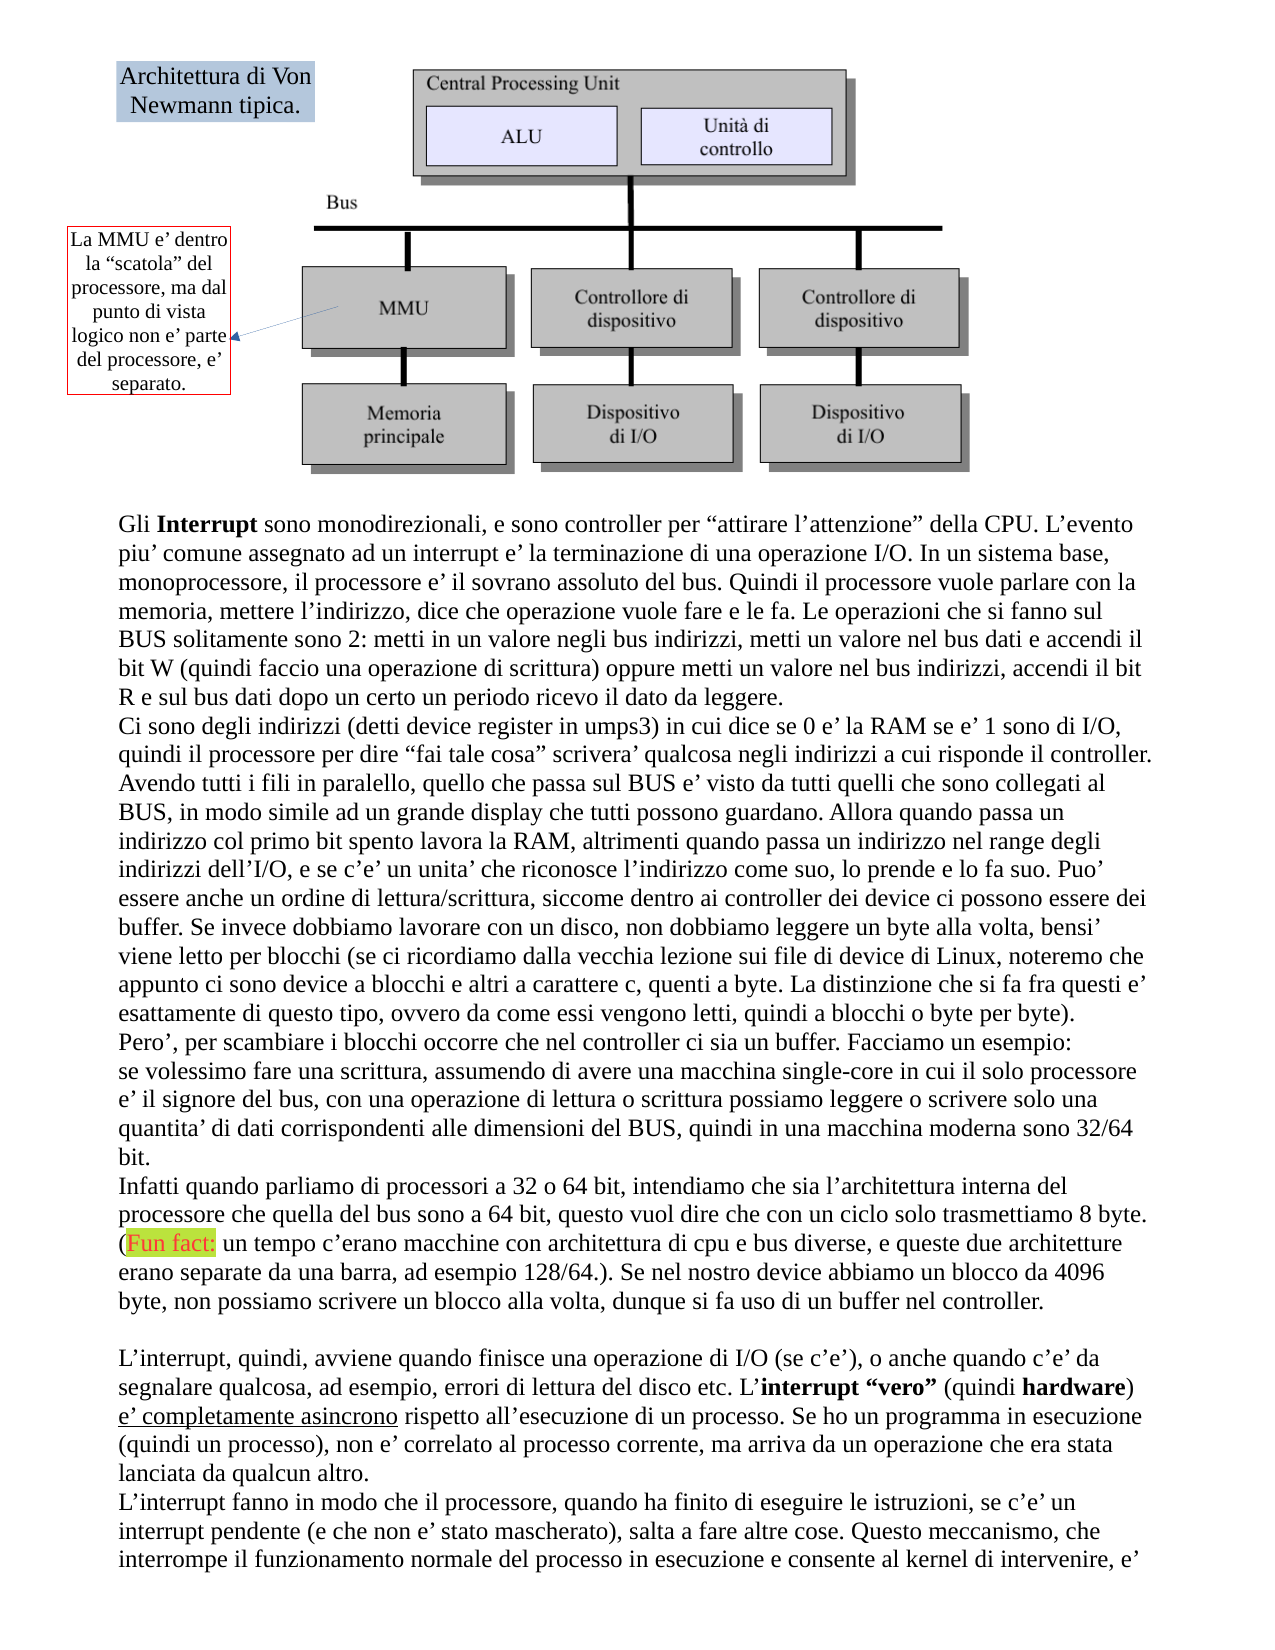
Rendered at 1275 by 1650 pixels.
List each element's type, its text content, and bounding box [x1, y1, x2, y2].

text Ci sono degli indirizzi (detti device register in umps3) in cui dice se 0 e’ la RAM se e’ 1 sono di I/O, quindi il processore per dire “fai tale cosa” scrivera’ qualcosa negli indirizzi a cui risponde il controller. Avendo tutti i fili in paralello, quello che passa sul BUS e’ visto da tutti quelli che sono collegati al BUS, in modo simile ad un grande display che tutti possono guardano. Allora quando passa un indirizzo col primo bit spento lavora la RAM, altrimenti quando passa un indirizzo nel range degli indirizzi dell’I/O, e se c’e’ un unita’ che riconosce l’indirizzo come suo, lo prende e lo fa suo. Puo’ essere anche un ordine di lettura/scrittura, siccome dentro ai controller dei device ci possono essere dei buffer. Se invece dobbiamo lavorare con un disco, non dobbiamo leggere un byte alla volta, bensi’ viene letto per blocchi (se ci ricordiamo dalla vecchia lezione sui file di device di Linux, noteremo che appunto ci sono device a blocchi e altri a carattere c, quenti a byte. La distinzione che si fa fra questi e’ esattamente di questo tipo, ovvero da come essi vengono letti, quindi a blocchi o byte per byte). [118, 711, 1157, 1027]
text L’interrupt, quindi, avviene quando finisce una operazione di I/O (se c’e’), o anche quando c’e’ da segnalare qualcosa, ad esempio, errori di lettura del disco etc. L’interrupt “vero” (quindi hardware) e’ completamente asincrono rispetto all’esecuzione di un processo. Se ho un programma in esecuzione (quindi un processo), non e’ correlato al processo corrente, ma arriva da un operazione che era stata lanciata da qualcun altro. [118, 1343, 1157, 1487]
text L’interrupt fanno in modo che il processore, quando ha finito di eseguire le istruzioni, se c’e’ un interrupt pendente (e che non e’ stato mascherato), salta a fare altre cose. Questo meccanismo, che interrompe il funzionamento normale del processo in esecuzione e consente al kernel di intervenire, e’ [118, 1487, 1157, 1573]
text Infatti quando parliamo di processori a 32 o 64 bit, intendiamo che sia l’architettura interna del processore che quella del bus sono a 64 bit, questo vuol dire che con un ciclo solo trasmettiamo 8 byte. (Fun fact: un tempo c’erano macchine con architettura di cpu e bus diverse, e queste due architetture erano separate da una barra, ad esempio 128/64.). Se nel nostro device abbiamo un blocco da 4096 byte, non possiamo scrivere un blocco alla volta, dunque si fa uso di un buffer nel controller. [118, 1171, 1157, 1314]
picture [286, 53, 985, 487]
text Gli Interrupt sono monodirezionali, e sono controller per “attirare l’attenzione” della CPU. L’evento piu’ comune assegnato ad un interrupt e’ la terminazione di una operazione I/O. In un sistema base, monoprocessore, il processore e’ il sovrano assoluto del bus. Quindi il processore vuole parlare con la memoria, mettere l’indirizzo, dice che operazione vuole fare e le fa. Le operazioni che si fanno sul BUS solitamente sono 2: metti in un valore negli bus indirizzi, metti un valore nel bus dati e accendi il bit W (quindi faccio una operazione di scrittura) oppure metti un valore nel bus indirizzi, accendi il bit R e sul bus dati dopo un certo un periodo ricevo il dato da leggere. [118, 509, 1157, 711]
text se volessimo fare una scrittura, assumendo di avere una macchina single-core in cui il solo processore e’ il signore del bus, con una operazione di lettura o scrittura possiamo leggere o scrivere solo una quantita’ di dati corrispondenti alle dimensioni del BUS, quindi in una macchina moderna sono 32/64 bit. [118, 1056, 1157, 1171]
text Pero’, per scambiare i blocchi occorre che nel controller ci sia un buffer. Facciamo un esempio: [118, 1027, 1157, 1056]
